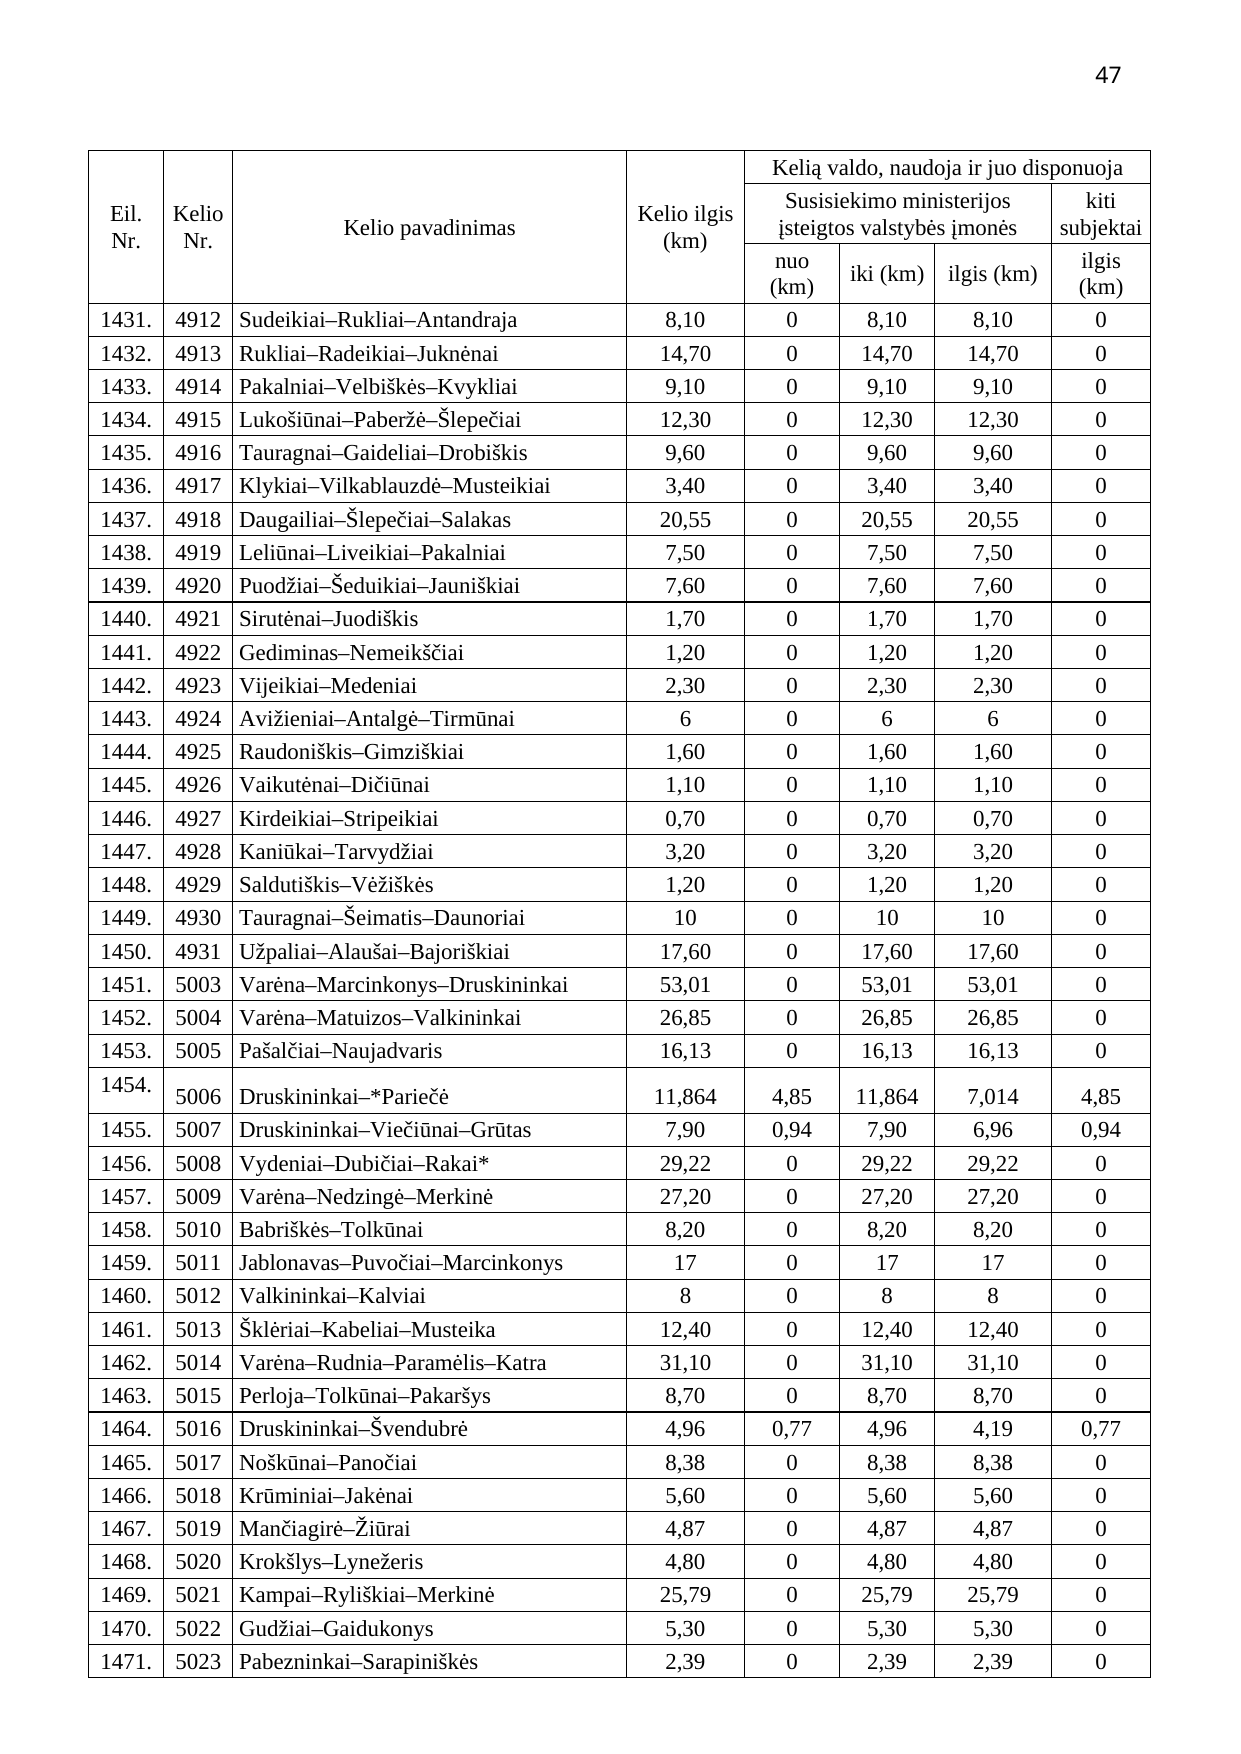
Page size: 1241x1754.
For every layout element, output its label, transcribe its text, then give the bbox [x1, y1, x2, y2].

table_cell 9,60 [935, 436, 1051, 468]
table_cell 4917 [164, 470, 232, 502]
table_cell 0 [745, 1545, 839, 1578]
table_header Kelią valdo, naudoja ir juo disponuoja [745, 151, 1150, 183]
table_cell 5022 [164, 1612, 232, 1644]
table_cell 4919 [164, 536, 232, 568]
table_cell 4914 [164, 370, 232, 402]
table_cell ilgis (km) [935, 244, 1051, 302]
table_cell 31,10 [840, 1346, 934, 1378]
table_cell 0 [1052, 1246, 1150, 1278]
table_cell 5004 [164, 1001, 232, 1033]
table_cell 2,39 [935, 1645, 1051, 1677]
table_cell 1,60 [627, 735, 744, 768]
table_cell 0 [1052, 1035, 1150, 1067]
table_cell 8,20 [840, 1213, 934, 1245]
table_cell 11,864 [840, 1068, 934, 1112]
table_cell 9,60 [840, 436, 934, 468]
table_cell 4928 [164, 835, 232, 867]
table_cell 0 [1052, 769, 1150, 801]
table_cell 7,60 [627, 569, 744, 601]
table_cell Druskininkai–Viečiūnai–Grūtas [233, 1114, 626, 1146]
table_cell 5003 [164, 968, 232, 1000]
table_cell 8,70 [627, 1379, 744, 1411]
table_cell 3,40 [840, 470, 934, 502]
table_cell 3,20 [627, 835, 744, 867]
table_cell 0 [745, 1035, 839, 1067]
table_cell Vaikutėnai–Dičiūnai [233, 769, 626, 801]
table_cell 5013 [164, 1313, 232, 1345]
table_cell 2,39 [627, 1645, 744, 1677]
table_cell 5014 [164, 1346, 232, 1378]
table_cell 6,96 [935, 1114, 1051, 1146]
table_cell 5021 [164, 1579, 232, 1611]
table_cell 1,20 [935, 868, 1051, 901]
table_cell 0,77 [745, 1413, 839, 1445]
table_cell Gediminas–Nemeikščiai [233, 636, 626, 668]
table_cell 1446. [89, 802, 163, 834]
table_header Eil. Nr. [89, 151, 163, 302]
table_cell 2,30 [935, 669, 1051, 701]
table_cell 1437. [89, 503, 163, 535]
table_cell 0 [745, 669, 839, 701]
table_cell 0 [1052, 1645, 1150, 1677]
table_cell 4920 [164, 569, 232, 601]
table_cell 3,40 [935, 470, 1051, 502]
table_cell 0 [1052, 1512, 1150, 1544]
table_cell 0 [745, 1280, 839, 1312]
table_cell 8 [840, 1280, 934, 1312]
table_cell Krokšlys–Lynežeris [233, 1545, 626, 1578]
table_cell 1452. [89, 1001, 163, 1033]
table_cell 1442. [89, 669, 163, 701]
table_cell 4930 [164, 902, 232, 934]
table_cell 8,70 [935, 1379, 1051, 1411]
table_cell 8 [627, 1280, 744, 1312]
table_cell 1,60 [935, 735, 1051, 768]
table_header Kelio Nr. [164, 151, 232, 302]
table_cell 0 [1052, 902, 1150, 934]
table_cell 29,22 [935, 1147, 1051, 1179]
table_cell 17 [627, 1246, 744, 1278]
table_cell 4,85 [1052, 1068, 1150, 1112]
table_cell 29,22 [840, 1147, 934, 1179]
table_cell Daugailiai–Šlepečiai–Salakas [233, 503, 626, 535]
table_cell 6 [840, 702, 934, 734]
table_cell 0 [745, 1479, 839, 1511]
table_cell 0,70 [627, 802, 744, 834]
table_cell 0 [745, 769, 839, 801]
table_cell 0 [1052, 968, 1150, 1000]
table_header Kelio ilgis (km) [627, 151, 744, 302]
table_cell 26,85 [935, 1001, 1051, 1033]
table_cell 1435. [89, 436, 163, 468]
table_cell 5,30 [935, 1612, 1051, 1644]
table_cell 7,50 [840, 536, 934, 568]
table_cell 1469. [89, 1579, 163, 1611]
table_cell 0 [745, 1579, 839, 1611]
table_cell 17,60 [935, 935, 1051, 967]
table_cell 12,30 [935, 403, 1051, 435]
table_cell 1431. [89, 304, 163, 336]
table_cell 0 [745, 835, 839, 867]
table_cell Gudžiai–Gaidukonys [233, 1612, 626, 1644]
table_cell 0 [1052, 1313, 1150, 1345]
table_cell 14,70 [840, 337, 934, 369]
table_cell 4924 [164, 702, 232, 734]
table_cell 7,90 [840, 1114, 934, 1146]
table_cell 12,30 [627, 403, 744, 435]
table_cell Kaniūkai–Tarvydžiai [233, 835, 626, 867]
table_cell 1439. [89, 569, 163, 601]
table_cell 7,50 [627, 536, 744, 568]
table_cell 0 [1052, 436, 1150, 468]
table_cell 0 [1052, 1001, 1150, 1033]
table_cell 20,55 [627, 503, 744, 535]
table_cell 0,70 [840, 802, 934, 834]
table_cell 0 [1052, 1379, 1150, 1411]
table_cell Vydeniai–Dubičiai–Rakai* [233, 1147, 626, 1179]
table_cell Varėna–Marcinkonys–Druskininkai [233, 968, 626, 1000]
table_cell 7,50 [935, 536, 1051, 568]
table_cell 0 [745, 536, 839, 568]
table_cell 4,96 [627, 1413, 744, 1445]
table_cell 4,87 [935, 1512, 1051, 1544]
table_cell Valkininkai–Kalviai [233, 1280, 626, 1312]
table_cell Babriškės–Tolkūnai [233, 1213, 626, 1245]
table_cell 0 [745, 1001, 839, 1033]
table_cell 20,55 [935, 503, 1051, 535]
table_cell 1,20 [840, 868, 934, 901]
table_cell 5006 [164, 1068, 232, 1112]
table_cell 1440. [89, 603, 163, 635]
table_cell 0,94 [745, 1114, 839, 1146]
table_header Kelio pavadinimas [233, 151, 626, 302]
table_cell 1454. [89, 1068, 163, 1112]
table_cell 0 [745, 735, 839, 768]
table_cell 3,40 [627, 470, 744, 502]
table_cell 1453. [89, 1035, 163, 1067]
table_cell 4929 [164, 868, 232, 901]
table_cell 5,60 [840, 1479, 934, 1511]
table_cell 4926 [164, 769, 232, 801]
table_cell Tauragnai–Šeimatis–Daunoriai [233, 902, 626, 934]
table_cell 4,80 [935, 1545, 1051, 1578]
table_cell 9,10 [840, 370, 934, 402]
table_cell 16,13 [840, 1035, 934, 1067]
table_cell 27,20 [627, 1180, 744, 1212]
table_cell 8,10 [935, 304, 1051, 336]
table_cell Vijeikiai–Medeniai [233, 669, 626, 701]
table_cell 1447. [89, 835, 163, 867]
table_cell 16,13 [627, 1035, 744, 1067]
table_cell nuo (km) [745, 244, 839, 302]
table_cell 1461. [89, 1313, 163, 1345]
table_cell 1467. [89, 1512, 163, 1544]
table_cell 5,60 [935, 1479, 1051, 1511]
table_cell 2,39 [840, 1645, 934, 1677]
table_cell 7,60 [935, 569, 1051, 601]
table_cell 0 [745, 1180, 839, 1212]
table_cell 53,01 [840, 968, 934, 1000]
table_cell 4,87 [627, 1512, 744, 1544]
table_cell 14,70 [627, 337, 744, 369]
table_cell Kampai–Ryliškiai–Merkinė [233, 1579, 626, 1611]
table_cell 4,85 [745, 1068, 839, 1112]
table_cell 1441. [89, 636, 163, 668]
table_cell 8,38 [935, 1446, 1051, 1478]
table_cell 0 [1052, 1479, 1150, 1511]
table_cell 1,20 [935, 636, 1051, 668]
table_cell 5018 [164, 1479, 232, 1511]
table_cell 17 [935, 1246, 1051, 1278]
table_cell 1,70 [627, 603, 744, 635]
table_cell 1464. [89, 1413, 163, 1445]
table_cell 1450. [89, 935, 163, 967]
table_cell 4923 [164, 669, 232, 701]
table_cell 8,70 [840, 1379, 934, 1411]
table_cell 1,70 [935, 603, 1051, 635]
table_cell 8,38 [627, 1446, 744, 1478]
table_cell 10 [935, 902, 1051, 934]
table_cell 31,10 [935, 1346, 1051, 1378]
table_cell 0 [745, 503, 839, 535]
table_cell 0 [1052, 1180, 1150, 1212]
table_cell 0 [745, 304, 839, 336]
table_cell 31,10 [627, 1346, 744, 1378]
table_cell 4,19 [935, 1413, 1051, 1445]
table_cell 7,60 [840, 569, 934, 601]
table_cell 7,014 [935, 1068, 1051, 1112]
table_cell Saldutiškis–Vėžiškės [233, 868, 626, 901]
table_cell Pašalčiai–Naujadvaris [233, 1035, 626, 1067]
table_cell 4,96 [840, 1413, 934, 1445]
table_cell Mančiagirė–Žiūrai [233, 1512, 626, 1544]
table_cell 0 [1052, 603, 1150, 635]
table_cell Druskininkai–Švendubrė [233, 1413, 626, 1445]
table_cell 0 [1052, 835, 1150, 867]
table_cell 0 [745, 1313, 839, 1345]
table_cell Lukošiūnai–Paberžė–Šlepečiai [233, 403, 626, 435]
table_cell 10 [627, 902, 744, 934]
table_cell 8,20 [627, 1213, 744, 1245]
table_cell 12,40 [935, 1313, 1051, 1345]
table_cell 1463. [89, 1379, 163, 1411]
table_cell 2,30 [627, 669, 744, 701]
table_cell 1470. [89, 1612, 163, 1644]
table_cell 0 [1052, 1612, 1150, 1644]
table_cell 0 [745, 436, 839, 468]
table_cell 3,20 [840, 835, 934, 867]
table_cell 1445. [89, 769, 163, 801]
table_cell Užpaliai–Alaušai–Bajoriškiai [233, 935, 626, 967]
table_cell 0 [1052, 1579, 1150, 1611]
table_cell 10 [840, 902, 934, 934]
table_cell 0 [1052, 868, 1150, 901]
table_cell Tauragnai–Gaideliai–Drobiškis [233, 436, 626, 468]
table_cell 0 [1052, 935, 1150, 967]
table_cell iki (km) [840, 244, 934, 302]
table_cell 0 [1052, 1346, 1150, 1378]
table_cell Pabezninkai–Sarapiniškės [233, 1645, 626, 1677]
table_cell 0 [1052, 403, 1150, 435]
table_cell 0 [1052, 304, 1150, 336]
table_cell 26,85 [627, 1001, 744, 1033]
table_cell 1438. [89, 536, 163, 568]
table_cell 0 [1052, 503, 1150, 535]
table_cell 9,10 [627, 370, 744, 402]
table_cell 0 [745, 636, 839, 668]
table_cell 4918 [164, 503, 232, 535]
table_cell Susisiekimo ministerijos įsteigtos valstybės įmonės [745, 184, 1051, 243]
table_cell Sudeikiai–Rukliai–Antandraja [233, 304, 626, 336]
table_cell Puodžiai–Šeduikiai–Jauniškiai [233, 569, 626, 601]
table_cell 27,20 [935, 1180, 1051, 1212]
table_cell 1457. [89, 1180, 163, 1212]
table_cell 0,94 [1052, 1114, 1150, 1146]
table_cell 4931 [164, 935, 232, 967]
table_cell 8 [935, 1280, 1051, 1312]
table_cell 0 [745, 968, 839, 1000]
table_cell 8,38 [840, 1446, 934, 1478]
table_cell 5011 [164, 1246, 232, 1278]
table_cell 4927 [164, 802, 232, 834]
table_cell 0 [1052, 702, 1150, 734]
table_cell 0 [1052, 1545, 1150, 1578]
table_cell 0 [745, 1246, 839, 1278]
table_cell 4922 [164, 636, 232, 668]
table_cell 9,10 [935, 370, 1051, 402]
table_cell 1466. [89, 1479, 163, 1511]
table_cell 4,87 [840, 1512, 934, 1544]
table_cell 0 [745, 1379, 839, 1411]
table_cell 8,10 [627, 304, 744, 336]
table_cell 4,80 [627, 1545, 744, 1578]
table_cell Krūminiai–Jakėnai [233, 1479, 626, 1511]
table_cell 53,01 [627, 968, 744, 1000]
table_cell 0 [745, 1147, 839, 1179]
table_cell 8,20 [935, 1213, 1051, 1245]
table_cell 0 [1052, 569, 1150, 601]
table_cell 0 [745, 403, 839, 435]
table_cell 0 [745, 702, 839, 734]
table_cell 8,10 [840, 304, 934, 336]
table_cell 1455. [89, 1114, 163, 1146]
table_cell 2,30 [840, 669, 934, 701]
table_cell Klykiai–Vilkablauzdė–Musteikiai [233, 470, 626, 502]
table_cell 9,60 [627, 436, 744, 468]
table_cell 5017 [164, 1446, 232, 1478]
table_cell 0 [1052, 1147, 1150, 1179]
table_cell 0 [1052, 1280, 1150, 1312]
table_cell 1471. [89, 1645, 163, 1677]
table_cell 0 [745, 370, 839, 402]
table_cell 6 [627, 702, 744, 734]
table_cell 1434. [89, 403, 163, 435]
table_cell 5005 [164, 1035, 232, 1067]
table_cell 0 [1052, 337, 1150, 369]
table_cell 5,30 [840, 1612, 934, 1644]
table_cell 0 [745, 1346, 839, 1378]
table_cell 0 [745, 603, 839, 635]
table_cell Varėna–Nedzingė–Merkinė [233, 1180, 626, 1212]
table_cell 1,20 [627, 636, 744, 668]
table_cell 5007 [164, 1114, 232, 1146]
table_cell 1468. [89, 1545, 163, 1578]
table_cell 5012 [164, 1280, 232, 1312]
table_cell 5,30 [627, 1612, 744, 1644]
table_cell 11,864 [627, 1068, 744, 1112]
table_cell 29,22 [627, 1147, 744, 1179]
table_cell Noškūnai–Panočiai [233, 1446, 626, 1478]
table_cell 0 [745, 569, 839, 601]
table_cell 4915 [164, 403, 232, 435]
table_cell 1432. [89, 337, 163, 369]
table_cell 1,10 [627, 769, 744, 801]
table_cell 0 [1052, 470, 1150, 502]
table_cell 0 [1052, 370, 1150, 402]
table_cell 0 [1052, 636, 1150, 668]
table_cell ilgis (km) [1052, 244, 1150, 302]
table_cell Avižieniai–Antalgė–Tirmūnai [233, 702, 626, 734]
table_cell 6 [935, 702, 1051, 734]
table_cell 16,13 [935, 1035, 1051, 1067]
table_cell Jablonavas–Puvočiai–Marcinkonys [233, 1246, 626, 1278]
table_cell 26,85 [840, 1001, 934, 1033]
table_cell 1,10 [935, 769, 1051, 801]
table_cell 1465. [89, 1446, 163, 1478]
table_cell 17 [840, 1246, 934, 1278]
table_cell 5009 [164, 1180, 232, 1212]
table_cell 17,60 [627, 935, 744, 967]
table_cell 12,40 [840, 1313, 934, 1345]
table_cell 0 [745, 1512, 839, 1544]
table_cell 1,20 [840, 636, 934, 668]
table_cell 0 [745, 470, 839, 502]
table_cell 27,20 [840, 1180, 934, 1212]
table_cell 5015 [164, 1379, 232, 1411]
table_cell 0 [1052, 1446, 1150, 1478]
table_cell 0 [1052, 1213, 1150, 1245]
table_cell 12,30 [840, 403, 934, 435]
table_cell 0,70 [935, 802, 1051, 834]
table_cell Leliūnai–Liveikiai–Pakalniai [233, 536, 626, 568]
table_cell 5016 [164, 1413, 232, 1445]
table_cell 0 [745, 935, 839, 967]
table_cell 1,10 [840, 769, 934, 801]
table_cell 4925 [164, 735, 232, 768]
table_cell 17,60 [840, 935, 934, 967]
table_cell 0,77 [1052, 1413, 1150, 1445]
table_cell 0 [745, 802, 839, 834]
table_cell Šklėriai–Kabeliai–Musteika [233, 1313, 626, 1345]
table_cell 4,80 [840, 1545, 934, 1578]
table_cell 5020 [164, 1545, 232, 1578]
table_cell 0 [745, 1446, 839, 1478]
table_cell 25,79 [935, 1579, 1051, 1611]
table_cell 0 [745, 868, 839, 901]
table_cell Varėna–Matuizos–Valkininkai [233, 1001, 626, 1033]
table_cell 1451. [89, 968, 163, 1000]
table_cell Raudoniškis–Gimziškiai [233, 735, 626, 768]
table_cell Sirutėnai–Juodiškis [233, 603, 626, 635]
table_cell 0 [745, 902, 839, 934]
table_cell Druskininkai–*Pariečė [233, 1068, 626, 1112]
table_cell 14,70 [935, 337, 1051, 369]
table_cell Pakalniai–Velbiškės–Kvykliai [233, 370, 626, 402]
table_cell 0 [745, 337, 839, 369]
table_cell 1,70 [840, 603, 934, 635]
table_cell kiti subjektai [1052, 184, 1150, 243]
table_cell 20,55 [840, 503, 934, 535]
table_cell 1443. [89, 702, 163, 734]
table_cell 5008 [164, 1147, 232, 1179]
table_cell 1436. [89, 470, 163, 502]
table_cell 5019 [164, 1512, 232, 1544]
table_cell 1444. [89, 735, 163, 768]
table_cell 1448. [89, 868, 163, 901]
table_cell 1459. [89, 1246, 163, 1278]
table_cell 0 [1052, 802, 1150, 834]
table_cell 4921 [164, 603, 232, 635]
table_cell 5,60 [627, 1479, 744, 1511]
table_cell 4916 [164, 436, 232, 468]
table_cell 0 [1052, 735, 1150, 768]
table_cell 1460. [89, 1280, 163, 1312]
table_cell 1449. [89, 902, 163, 934]
table_cell 0 [1052, 536, 1150, 568]
table_cell 53,01 [935, 968, 1051, 1000]
table_cell 0 [745, 1612, 839, 1644]
table_cell 1,20 [627, 868, 744, 901]
table_cell 0 [745, 1213, 839, 1245]
table_cell 1433. [89, 370, 163, 402]
table_cell 7,90 [627, 1114, 744, 1146]
table_cell 1462. [89, 1346, 163, 1378]
table_cell 4912 [164, 304, 232, 336]
table_cell 0 [1052, 669, 1150, 701]
table_cell 25,79 [627, 1579, 744, 1611]
table_cell 5023 [164, 1645, 232, 1677]
table_cell 1,60 [840, 735, 934, 768]
table_cell Kirdeikiai–Stripeikiai [233, 802, 626, 834]
table_cell Perloja–Tolkūnai–Pakaršys [233, 1379, 626, 1411]
table_cell 5010 [164, 1213, 232, 1245]
table_cell 0 [745, 1645, 839, 1677]
table_cell 1456. [89, 1147, 163, 1179]
table_cell 3,20 [935, 835, 1051, 867]
table_cell 25,79 [840, 1579, 934, 1611]
table_cell 12,40 [627, 1313, 744, 1345]
table_cell 1458. [89, 1213, 163, 1245]
table_cell Varėna–Rudnia–Paramėlis–Katra [233, 1346, 626, 1378]
table_cell 4913 [164, 337, 232, 369]
table_cell Rukliai–Radeikiai–Juknėnai [233, 337, 626, 369]
